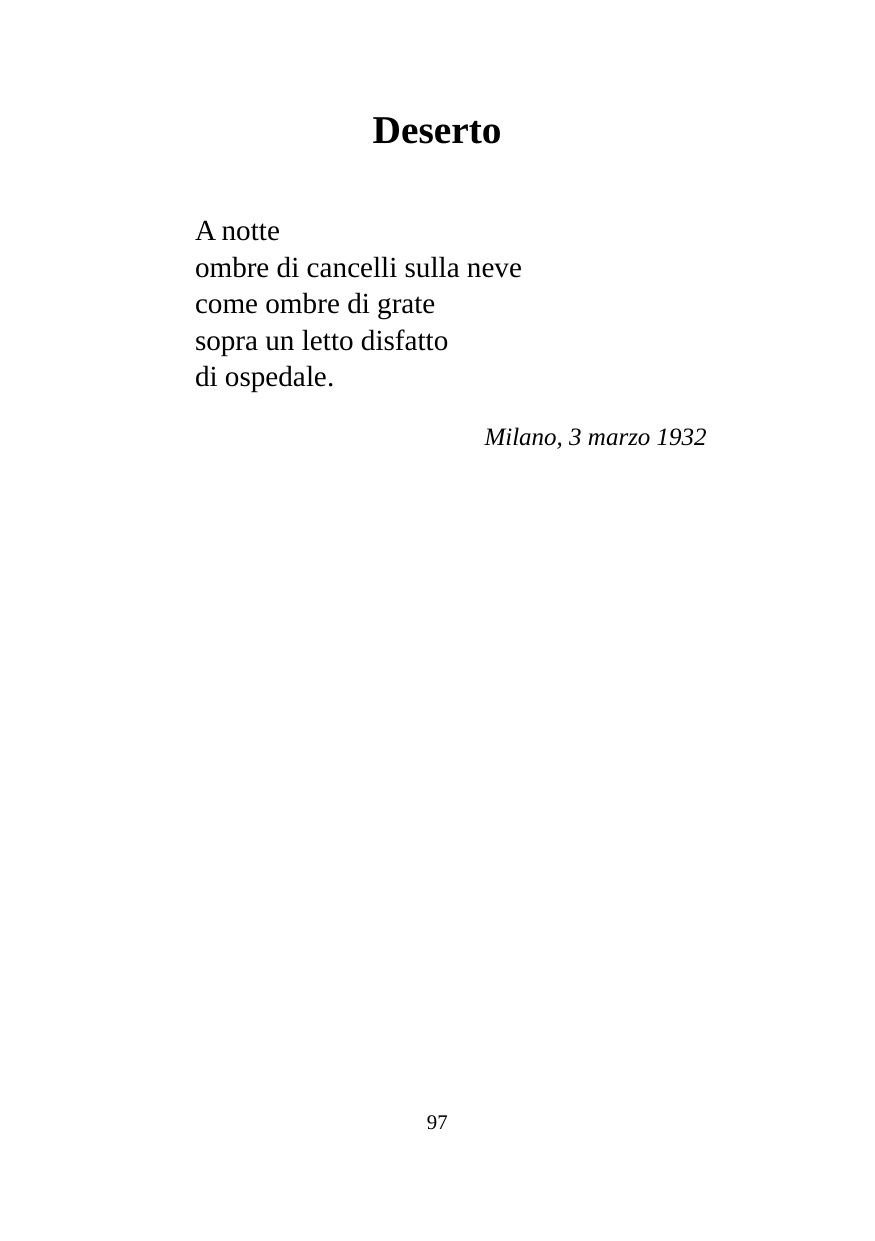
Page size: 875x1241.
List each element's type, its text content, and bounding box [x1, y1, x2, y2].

text Milano, 3 marzo 1932 [106, 422, 709, 451]
text di ospedale. [195, 359, 768, 393]
text ombre di cancelli sulla neve [195, 250, 768, 283]
text come ombre di grate [195, 286, 768, 320]
text A notte [195, 213, 768, 247]
text sopra un letto disfatto [195, 323, 768, 356]
subtitle Deserto [106, 106, 768, 152]
